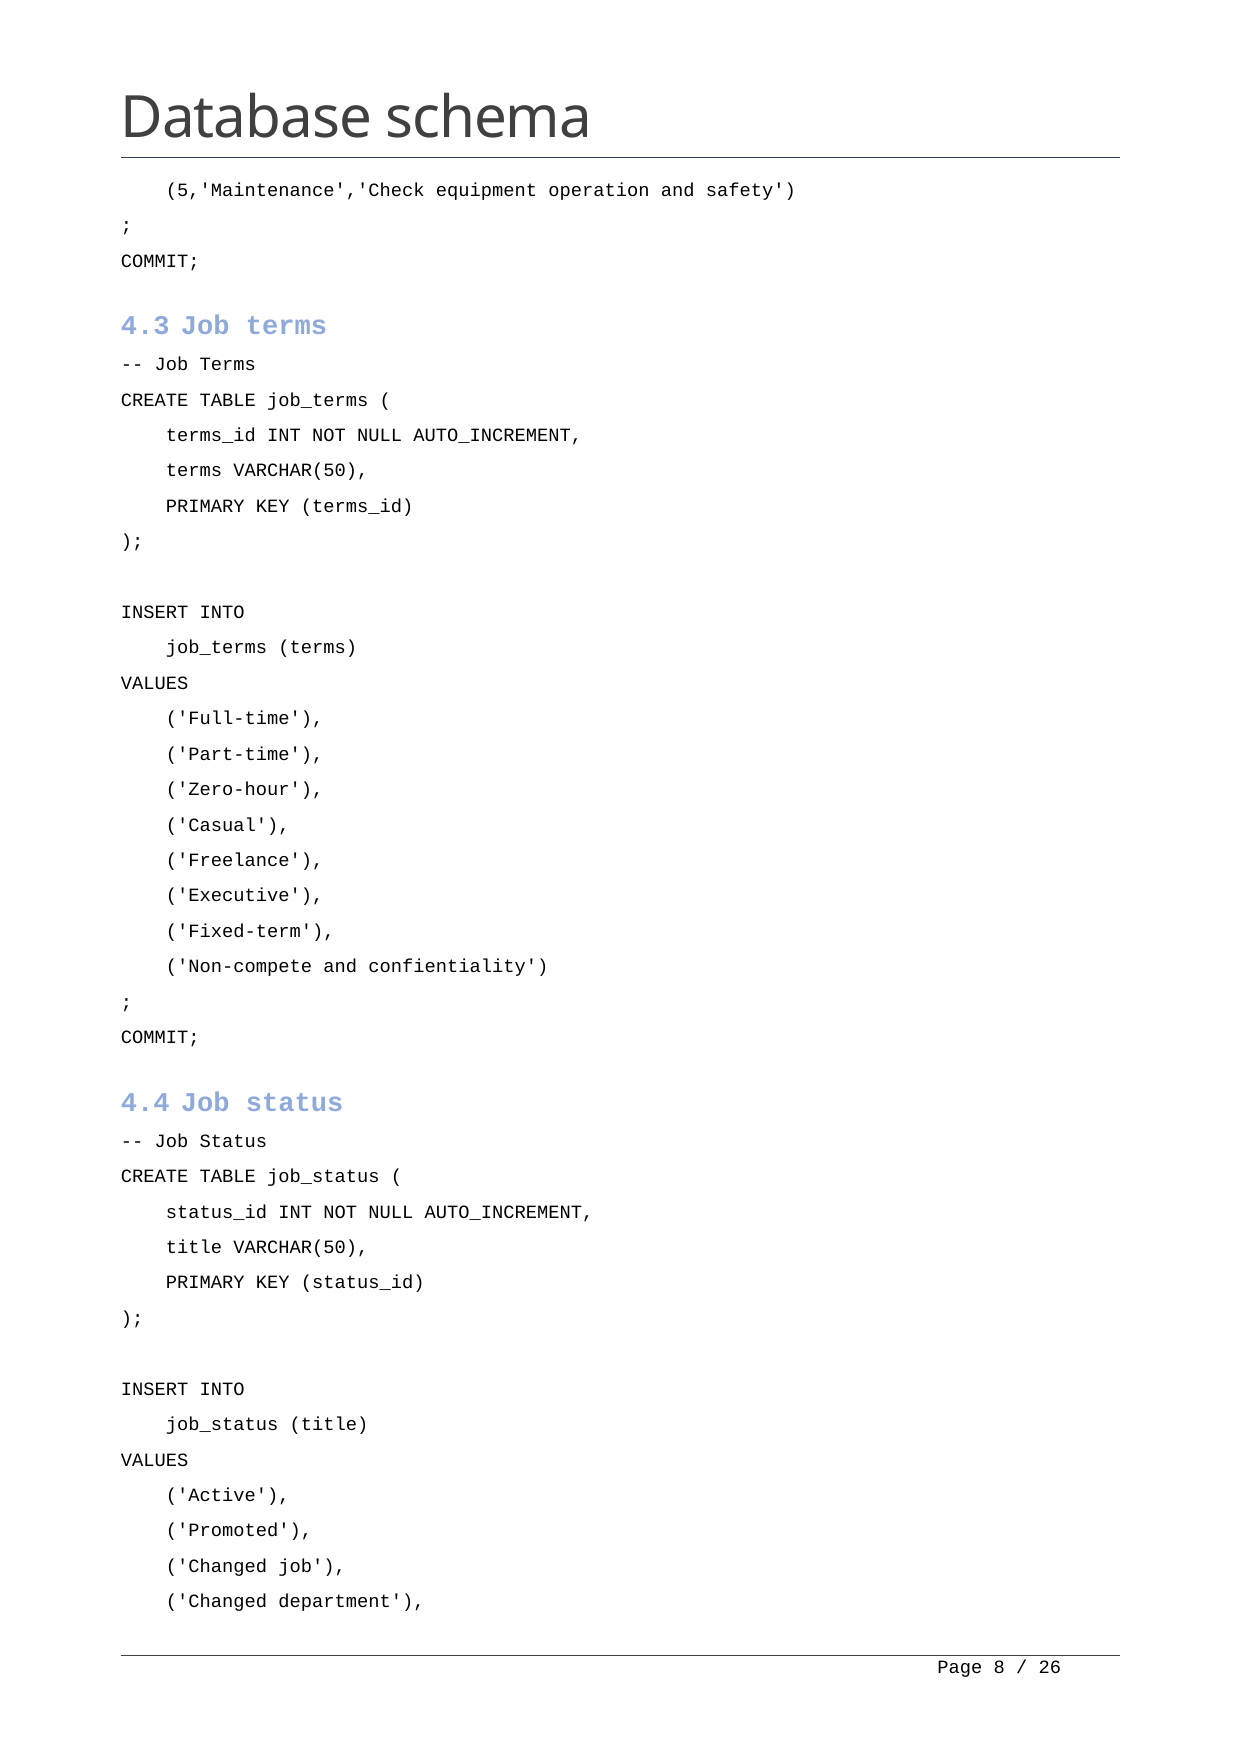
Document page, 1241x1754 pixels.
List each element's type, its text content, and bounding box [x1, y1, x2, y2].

text ('Non-compete and confientiality') [121, 957, 1120, 978]
text ; [121, 992, 1120, 1014]
text ('Casual'), [121, 815, 1120, 837]
text -- Job Status [121, 1132, 1120, 1153]
text ('Active'), [121, 1486, 1120, 1507]
text terms VARCHAR(50), [121, 461, 1120, 482]
text title VARCHAR(50), [121, 1238, 1120, 1259]
text INSERT INTO [121, 1379, 1120, 1401]
text CREATE TABLE job_status ( [121, 1167, 1120, 1188]
text VALUES [121, 1450, 1120, 1472]
text terms_id INT NOT NULL AUTO_INCREMENT, [121, 426, 1120, 447]
text ('Part-time'), [121, 744, 1120, 766]
text ('Zero-hour'), [121, 780, 1120, 801]
text CREATE TABLE job_terms ( [121, 390, 1120, 412]
text ('Changed department'), [121, 1592, 1120, 1613]
text COMMIT; [121, 1028, 1120, 1049]
text job_terms (terms) [121, 638, 1120, 659]
text PRIMARY KEY (terms_id) [121, 497, 1120, 518]
text job_status (title) [121, 1415, 1120, 1436]
subtitle Job terms [121, 312, 1120, 342]
text PRIMARY KEY (status_id) [121, 1273, 1120, 1294]
text ; [121, 216, 1120, 237]
text ('Full-time'), [121, 709, 1120, 730]
text ('Changed job'), [121, 1557, 1120, 1578]
text VALUES [121, 674, 1120, 695]
text status_id INT NOT NULL AUTO_INCREMENT, [121, 1202, 1120, 1224]
text (5,'Maintenance','Check equipment operation and safety') [121, 181, 1120, 202]
subtitle Job status [121, 1088, 1120, 1119]
text ('Freelance'), [121, 851, 1120, 872]
text ('Fixed-term'), [121, 922, 1120, 943]
text ('Promoted'), [121, 1521, 1120, 1542]
text ('Executive'), [121, 886, 1120, 907]
text ); [121, 532, 1120, 553]
text -- Job Terms [121, 355, 1120, 376]
text INSERT INTO [121, 603, 1120, 624]
text ); [121, 1309, 1120, 1330]
text COMMIT; [121, 251, 1120, 273]
